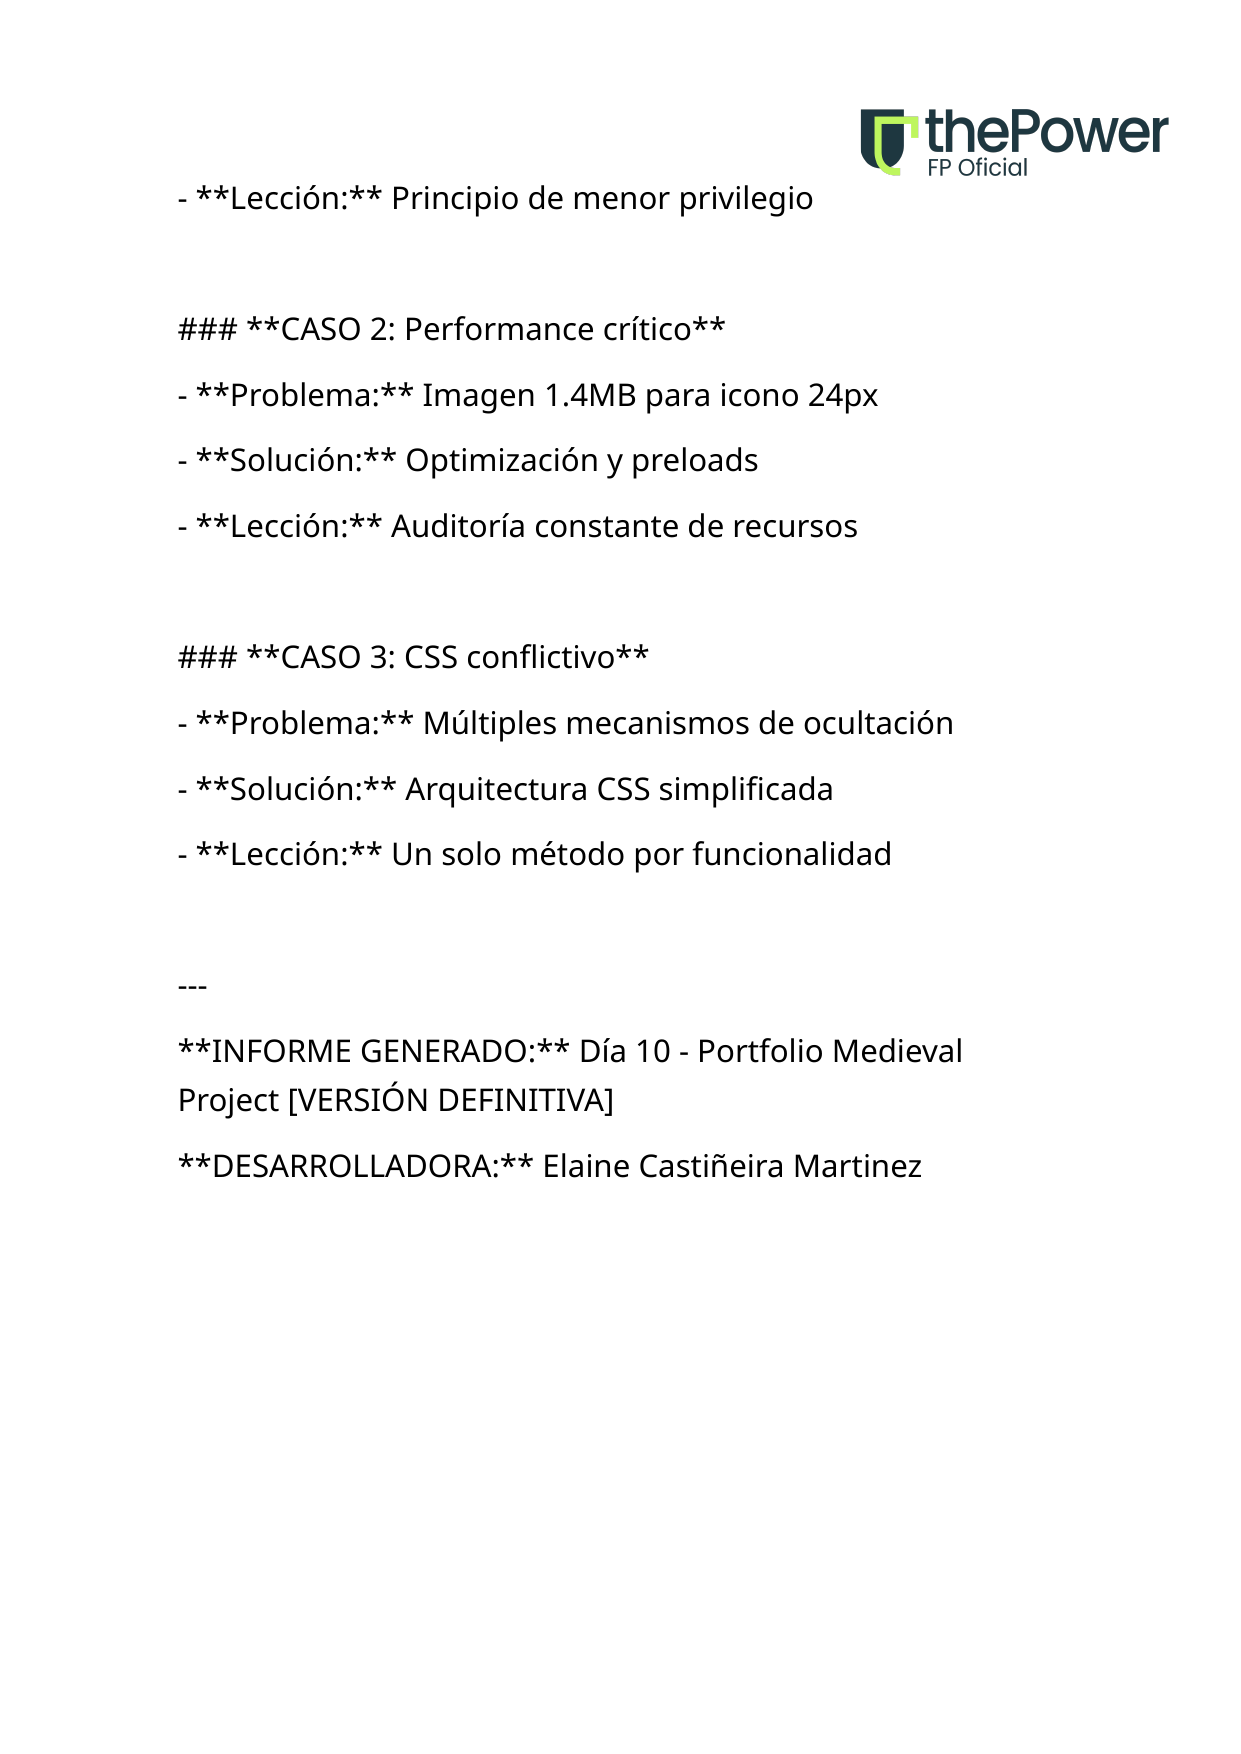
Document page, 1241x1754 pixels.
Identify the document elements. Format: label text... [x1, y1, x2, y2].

text - **Lección:** Un solo método por funcionalidad [177, 832, 1063, 875]
text - **Problema:** Imagen 1.4MB para icono 24px [177, 373, 1063, 415]
text - **Lección:** Auditoría constante de recursos [177, 504, 1063, 547]
text - **Lección:** Principio de menor privilegio [177, 176, 1063, 218]
text - **Solución:** Arquitectura CSS simplificada [177, 767, 1063, 809]
text - **Solución:** Optimización y preloads [177, 438, 1063, 481]
picture [860, 109, 1169, 176]
text **INFORME GENERADO:** Día 10 - Portfolio Medieval Project [VERSIÓN DEFINITIVA] [177, 1029, 1063, 1121]
text ### **CASO 3: CSS conflictivo** [177, 635, 1063, 678]
text **DESARROLLADORA:** Elaine Castiñeira Martinez [177, 1144, 1063, 1186]
text - **Problema:** Múltiples mecanismos de ocultación [177, 701, 1063, 743]
text ### **CASO 2: Performance crítico** [177, 307, 1063, 350]
text --- [177, 963, 1063, 1006]
